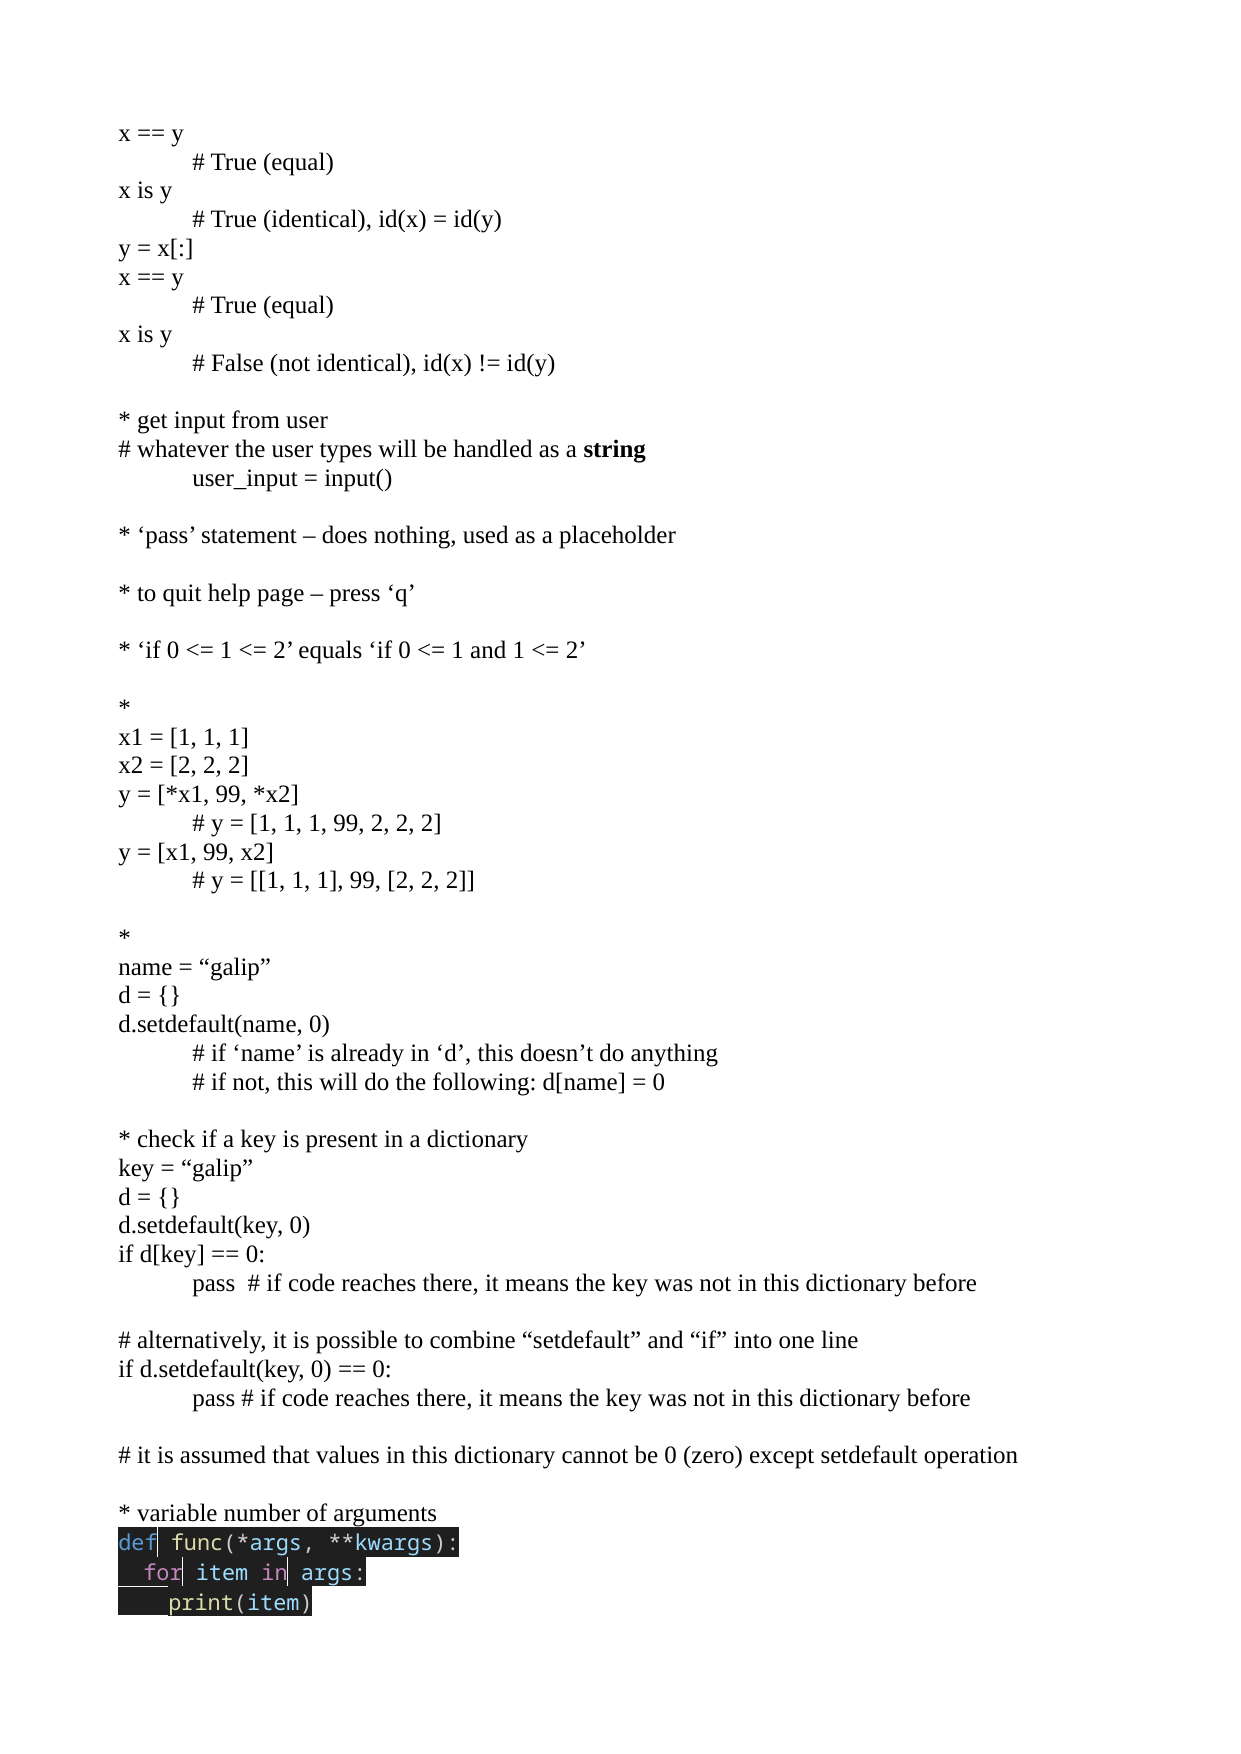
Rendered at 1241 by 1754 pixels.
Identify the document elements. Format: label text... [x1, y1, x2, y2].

text y = [x1, 99, x2] [118, 837, 1122, 866]
text # True (identical), id(x) = id(y) [118, 204, 1122, 233]
text x is y [118, 319, 1122, 348]
text # if not, this will do the following: d[name] = 0 [118, 1067, 1122, 1096]
text # False (not identical), id(x) != id(y) [118, 348, 1122, 377]
text pass # if code reaches there, it means the key was not in this dictionary before [118, 1383, 1122, 1412]
text print(item) [118, 1586, 1122, 1616]
text # whatever the user types will be handled as a string [118, 434, 1122, 463]
text pass # if code reaches there, it means the key was not in this dictionary before [118, 1268, 1122, 1297]
text * variable number of arguments [118, 1498, 1122, 1527]
text * [118, 693, 1122, 722]
text d.setdefault(name, 0) [118, 1009, 1122, 1038]
text x == y [118, 262, 1122, 291]
text x1 = [1, 1, 1] [118, 722, 1122, 751]
text d.setdefault(key, 0) [118, 1211, 1122, 1239]
text name = “galip” [118, 952, 1122, 981]
text user_input = input() [118, 463, 1122, 492]
text x == y [118, 118, 1122, 147]
text d = {} [118, 1182, 1122, 1211]
text * [118, 923, 1122, 952]
text # True (equal) [118, 291, 1122, 319]
text if d.setdefault(key, 0) == 0: [118, 1354, 1122, 1383]
text def func(*args, **kwargs): [118, 1527, 1122, 1557]
text # y = [[1, 1, 1], 99, [2, 2, 2]] [118, 866, 1122, 894]
text * get input from user [118, 406, 1122, 434]
text d = {} [118, 981, 1122, 1009]
text x2 = [2, 2, 2] [118, 751, 1122, 779]
text x is y [118, 176, 1122, 204]
text # alternatively, it is possible to combine “setdefault” and “if” into one line [118, 1326, 1122, 1354]
text y = [*x1, 99, *x2] [118, 779, 1122, 808]
text key = “galip” [118, 1153, 1122, 1182]
text * to quit help page – press ‘q’ [118, 578, 1122, 607]
text # it is assumed that values in this dictionary cannot be 0 (zero) except setdefault operation [118, 1441, 1122, 1469]
text * ‘pass’ statement – does nothing, used as a placeholder [118, 521, 1122, 549]
text y = x[:] [118, 233, 1122, 262]
text if d[key] == 0: [118, 1239, 1122, 1268]
text * ‘if 0 <= 1 <= 2’ equals ‘if 0 <= 1 and 1 <= 2’ [118, 636, 1122, 664]
text * check if a key is present in a dictionary [118, 1124, 1122, 1153]
text for item in args: [118, 1557, 1122, 1586]
text # if ‘name’ is already in ‘d’, this doesn’t do anything [118, 1038, 1122, 1067]
text # True (equal) [118, 147, 1122, 176]
text # y = [1, 1, 1, 99, 2, 2, 2] [118, 808, 1122, 837]
